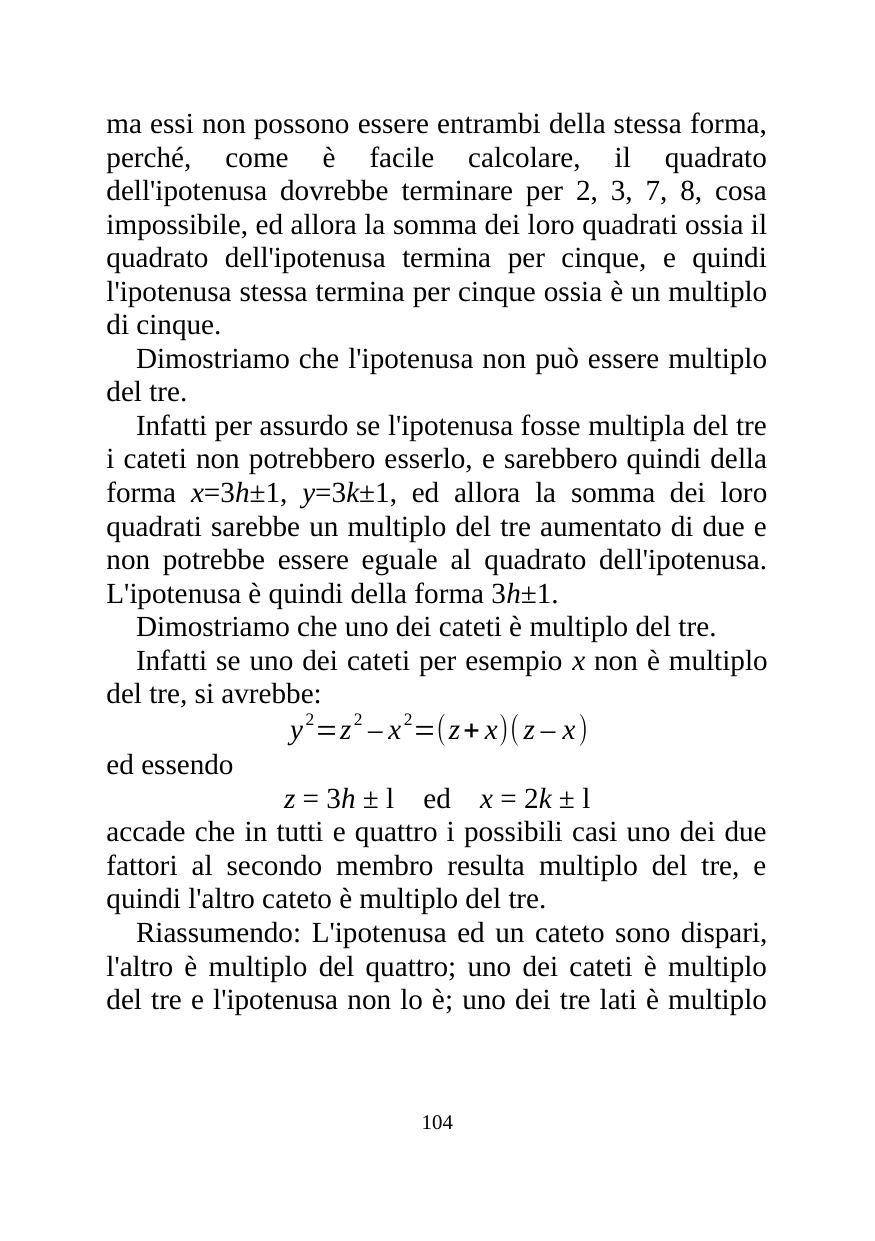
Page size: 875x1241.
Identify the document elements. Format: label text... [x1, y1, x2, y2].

text Riassumendo: L'ipotenusa ed un cateto sono dispari, l'altro è multiplo del quattro; uno dei cateti è multiplo del tre e l'ipotenusa non lo è; uno dei tre lati è multiplo [106, 915, 768, 1016]
text Dimostriamo che uno dei cateti è multiplo del tre. [106, 609, 768, 643]
text ma essi non possono essere entrambi della stessa forma, perché, come è facile calcolare, il quadrato dell'ipotenusa dovrebbe terminare per 2, 3, 7, 8, cosa impossibile, ed allora la somma dei loro quadrati ossia il quadrato dell'ipotenusa termina per cinque, e quindi l'ipotenusa stessa termina per cinque ossia è un multiplo di cinque. [106, 106, 768, 341]
text ed essendo [106, 747, 768, 781]
text Dimostriamo che l'ipotenusa non può essere multiplo del tre. [106, 341, 768, 408]
text accade che in tutti e quattro i possibili casi uno dei due fattori al secondo membro resulta multiplo del tre, e quindi l'altro cateto è multiplo del tre. [106, 814, 768, 915]
text Infatti per assurdo se l'ipotenusa fosse multipla del tre i cateti non potrebbero esserlo, e sarebbero quindi della forma x=3h±1, y=3k±1, ed allora la somma dei loro quadrati sarebbe un multiplo del tre aumentato di due e non potrebbe essere eguale al quadrato dell'ipotenusa. L'ipotenusa è quindi della forma 3h±1. [106, 408, 768, 609]
text z = 3h ± l ed x = 2k ± l [106, 781, 768, 814]
text Infatti se uno dei cateti per esempio x non è multiplo del tre, si avrebbe: [106, 643, 768, 710]
